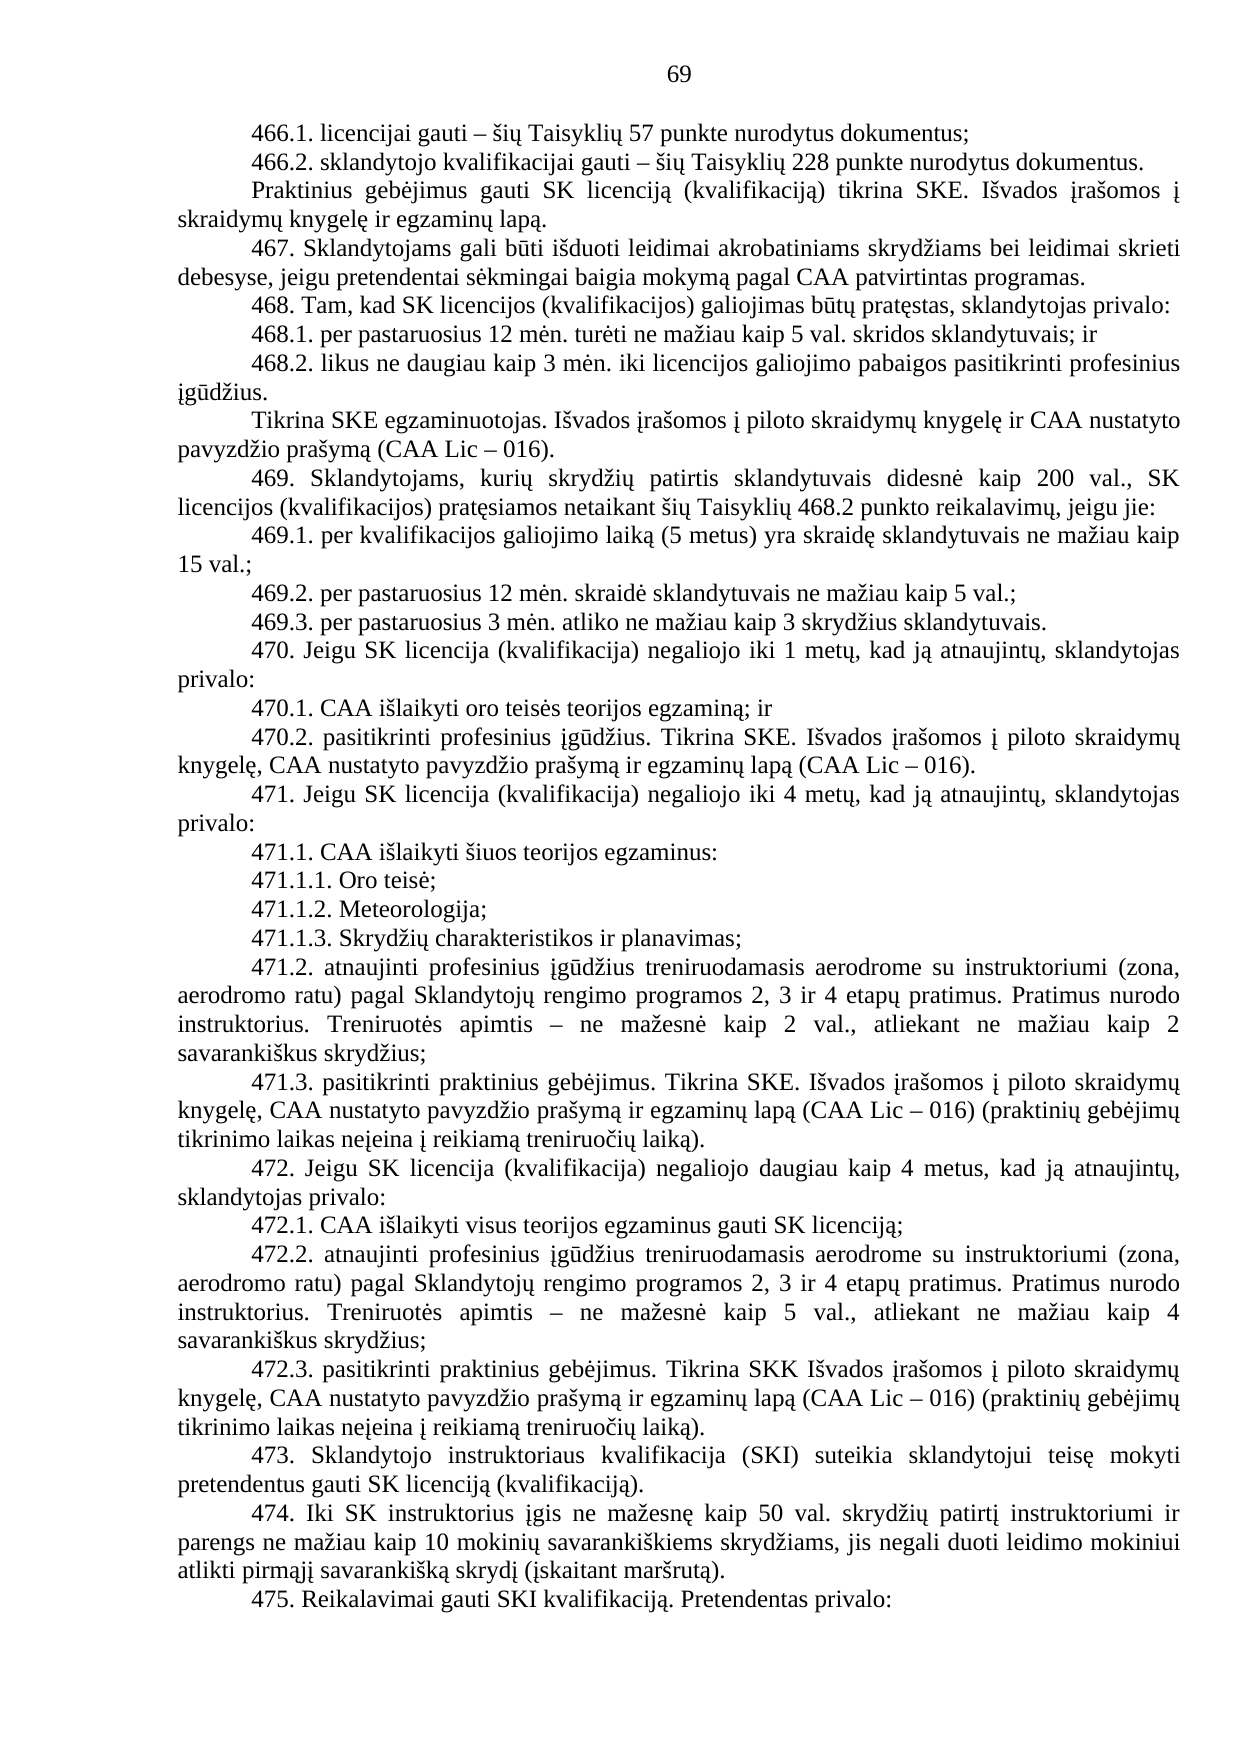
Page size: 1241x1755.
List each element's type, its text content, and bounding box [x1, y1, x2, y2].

text 471.3. pasitikrinti praktinius gebėjimus. Tikrina SKE. Išvados įrašomos į piloto skraidymų knygelę, CAA nustatyto pavyzdžio prašymą ir egzaminų lapą (CAA Lic – 016) (praktinių gebėjimų tikrinimo laikas neįeina į reikiamą treniruočių laiką). [177, 1067, 1181, 1153]
text Praktinius gebėjimus gauti SK licenciją (kvalifikaciją) tikrina SKE. Išvados įrašomos į skraidymų knygelę ir egzaminų lapą. [177, 176, 1181, 233]
text 466.1. licencijai gauti – šių Taisyklių 57 punkte nurodytus dokumentus; [177, 118, 1181, 147]
text 468. Tam, kad SK licencijos (kvalifikacijos) galiojimas būtų pratęstas, sklandytojas privalo: [177, 291, 1181, 319]
text 470.2. pasitikrinti profesinius įgūdžius. Tikrina SKE. Išvados įrašomos į piloto skraidymų knygelę, CAA nustatyto pavyzdžio prašymą ir egzaminų lapą (CAA Lic – 016). [177, 722, 1181, 779]
text 472.2. atnaujinti profesinius įgūdžius treniruodamasis aerodrome su instruktoriumi (zona, aerodromo ratu) pagal Sklandytojų rengimo programos 2, 3 ir 4 etapų pratimus. Pratimus nurodo instruktorius. Treniruotės apimtis – ne mažesnė kaip 5 val., atliekant ne mažiau kaip 4 savarankiškus skrydžius; [177, 1239, 1181, 1354]
text 472. Jeigu SK licencija (kvalifikacija) negaliojo daugiau kaip 4 metus, kad ją atnaujintų, sklandytojas privalo: [177, 1153, 1181, 1211]
text 469.2. per pastaruosius 12 mėn. skraidė sklandytuvais ne mažiau kaip 5 val.; [177, 578, 1181, 607]
text 474. Iki SK instruktorius įgis ne mažesnę kaip 50 val. skrydžių patirtį instruktoriumi ir parengs ne mažiau kaip 10 mokinių savarankiškiems skrydžiams, jis negali duoti leidimo mokiniui atlikti pirmąjį savarankišką skrydį (įskaitant maršrutą). [177, 1498, 1181, 1584]
text 468.2. likus ne daugiau kaip 3 mėn. iki licencijos galiojimo pabaigos pasitikrinti profesinius įgūdžius. [177, 348, 1181, 406]
text 471.1.1. Oro teisė; [177, 866, 1181, 894]
text 469. Sklandytojams, kurių skrydžių patirtis sklandytuvais didesnė kaip 200 val., SK licencijos (kvalifikacijos) pratęsiamos netaikant šių Taisyklių 468.2 punkto reikalavimų, jeigu jie: [177, 463, 1181, 521]
text 471.2. atnaujinti profesinius įgūdžius treniruodamasis aerodrome su instruktoriumi (zona, aerodromo ratu) pagal Sklandytojų rengimo programos 2, 3 ir 4 etapų pratimus. Pratimus nurodo instruktorius. Treniruotės apimtis – ne mažesnė kaip 2 val., atliekant ne mažiau kaip 2 savarankiškus skrydžius; [177, 952, 1181, 1067]
text 475. Reikalavimai gauti SKI kvalifikaciją. Pretendentas privalo: [177, 1584, 1181, 1613]
text 468.1. per pastaruosius 12 mėn. turėti ne mažiau kaip 5 val. skridos sklandytuvais; ir [177, 319, 1181, 348]
text 472.3. pasitikrinti praktinius gebėjimus. Tikrina SKK Išvados įrašomos į piloto skraidymų knygelę, CAA nustatyto pavyzdžio prašymą ir egzaminų lapą (CAA Lic – 016) (praktinių gebėjimų tikrinimo laikas neįeina į reikiamą treniruočių laiką). [177, 1354, 1181, 1441]
text 472.1. CAA išlaikyti visus teorijos egzaminus gauti SK licenciją; [177, 1211, 1181, 1239]
text Tikrina SKE egzaminuotojas. Išvados įrašomos į piloto skraidymų knygelę ir CAA nustatyto pavyzdžio prašymą (CAA Lic – 016). [177, 406, 1181, 463]
text 470. Jeigu SK licencija (kvalifikacija) negaliojo iki 1 metų, kad ją atnaujintų, sklandytojas privalo: [177, 636, 1181, 693]
text 473. Sklandytojo instruktoriaus kvalifikacija (SKI) suteikia sklandytojui teisę mokyti pretendentus gauti SK licenciją (kvalifikaciją). [177, 1441, 1181, 1498]
text 466.2. sklandytojo kvalifikacijai gauti – šių Taisyklių 228 punkte nurodytus dokumentus. [177, 147, 1181, 176]
text 471.1. CAA išlaikyti šiuos teorijos egzaminus: [177, 837, 1181, 866]
text 469.1. per kvalifikacijos galiojimo laiką (5 metus) yra skraidę sklandytuvais ne mažiau kaip 15 val.; [177, 521, 1181, 578]
text 470.1. CAA išlaikyti oro teisės teorijos egzaminą; ir [177, 693, 1181, 722]
text 471. Jeigu SK licencija (kvalifikacija) negaliojo iki 4 metų, kad ją atnaujintų, sklandytojas privalo: [177, 779, 1181, 837]
text 467. Sklandytojams gali būti išduoti leidimai akrobatiniams skrydžiams bei leidimai skrieti debesyse, jeigu pretendentai sėkmingai baigia mokymą pagal CAA patvirtintas programas. [177, 233, 1181, 291]
text 471.1.2. Meteorologija; [177, 894, 1181, 923]
text 469.3. per pastaruosius 3 mėn. atliko ne mažiau kaip 3 skrydžius sklandytuvais. [177, 607, 1181, 636]
text 471.1.3. Skrydžių charakteristikos ir planavimas; [177, 923, 1181, 952]
